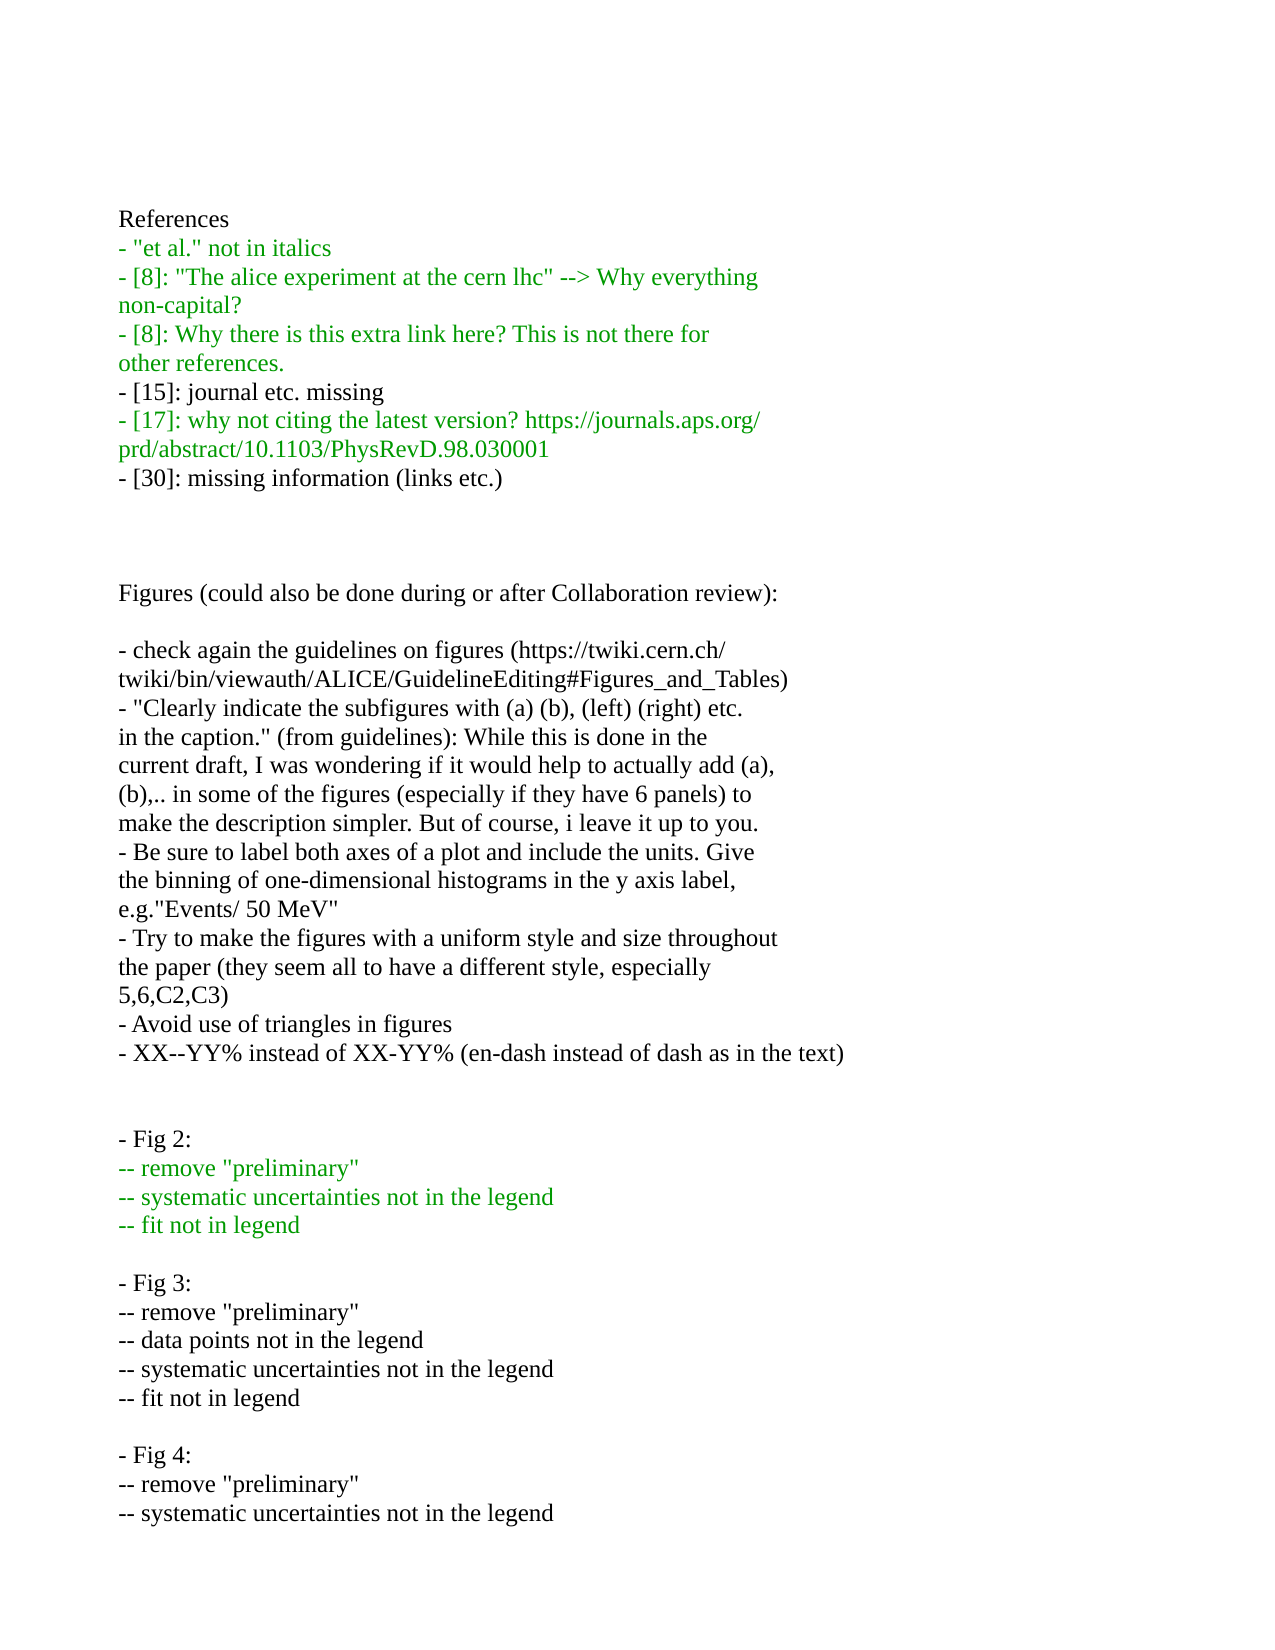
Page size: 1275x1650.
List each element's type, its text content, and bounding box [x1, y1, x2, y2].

text in the caption." (from guidelines): While this is done in the [118, 722, 1157, 751]
text - Be sure to label both axes of a plot and include the units. Give [118, 837, 1157, 866]
text -- fit not in legend [118, 1383, 1157, 1412]
text - Fig 3: [118, 1268, 1157, 1297]
text - Fig 2: [118, 1124, 1157, 1153]
text - check again the guidelines on figures (https://twiki.cern.ch/ [118, 636, 1157, 664]
text twiki/bin/viewauth/ALICE/GuidelineEditing#Figures_and_Tables) [118, 664, 1157, 693]
text Figures (could also be done during or after Collaboration review): [118, 578, 1157, 607]
text - Try to make the figures with a uniform style and size throughout [118, 923, 1157, 952]
text - "Clearly indicate the subfigures with (a) (b), (left) (right) etc. [118, 693, 1157, 722]
text the binning of one-dimensional histograms in the y axis label, [118, 866, 1157, 894]
text 5,6,C2,C3) [118, 981, 1157, 1009]
text -- data points not in the legend [118, 1326, 1157, 1354]
text current draft, I was wondering if it would help to actually add (a), [118, 751, 1157, 779]
text -- systematic uncertainties not in the legend [118, 1498, 1157, 1527]
text - "et al." not in italics [118, 233, 1157, 262]
text - [15]: journal etc. missing [118, 377, 1157, 406]
text -- systematic uncertainties not in the legend [118, 1354, 1157, 1383]
text (b),.. in some of the figures (especially if they have 6 panels) to [118, 779, 1157, 808]
text make the description simpler. But of course, i leave it up to you. [118, 808, 1157, 837]
text - XX--YY% instead of XX-YY% (en-dash instead of dash as in the text) [118, 1038, 1157, 1067]
text -- remove "preliminary" [118, 1153, 1157, 1182]
text - Avoid use of triangles in figures [118, 1009, 1157, 1038]
text -- fit not in legend [118, 1211, 1157, 1239]
text -- remove "preliminary" [118, 1469, 1157, 1498]
text the paper (they seem all to have a different style, especially [118, 952, 1157, 981]
text -- systematic uncertainties not in the legend [118, 1182, 1157, 1211]
text - [17]: why not citing the latest version? https://journals.aps.org/ [118, 406, 1157, 434]
text prd/abstract/10.1103/PhysRevD.98.030001 [118, 434, 1157, 463]
text -- remove "preliminary" [118, 1297, 1157, 1326]
text non-capital? [118, 291, 1157, 319]
text - [30]: missing information (links etc.) [118, 463, 1157, 492]
text e.g."Events/ 50 MeV" [118, 894, 1157, 923]
text References [118, 204, 1157, 233]
text - [8]: "The alice experiment at the cern lhc" --> Why everything [118, 262, 1157, 291]
text other references. [118, 348, 1157, 377]
text - Fig 4: [118, 1441, 1157, 1469]
text - [8]: Why there is this extra link here? This is not there for [118, 319, 1157, 348]
